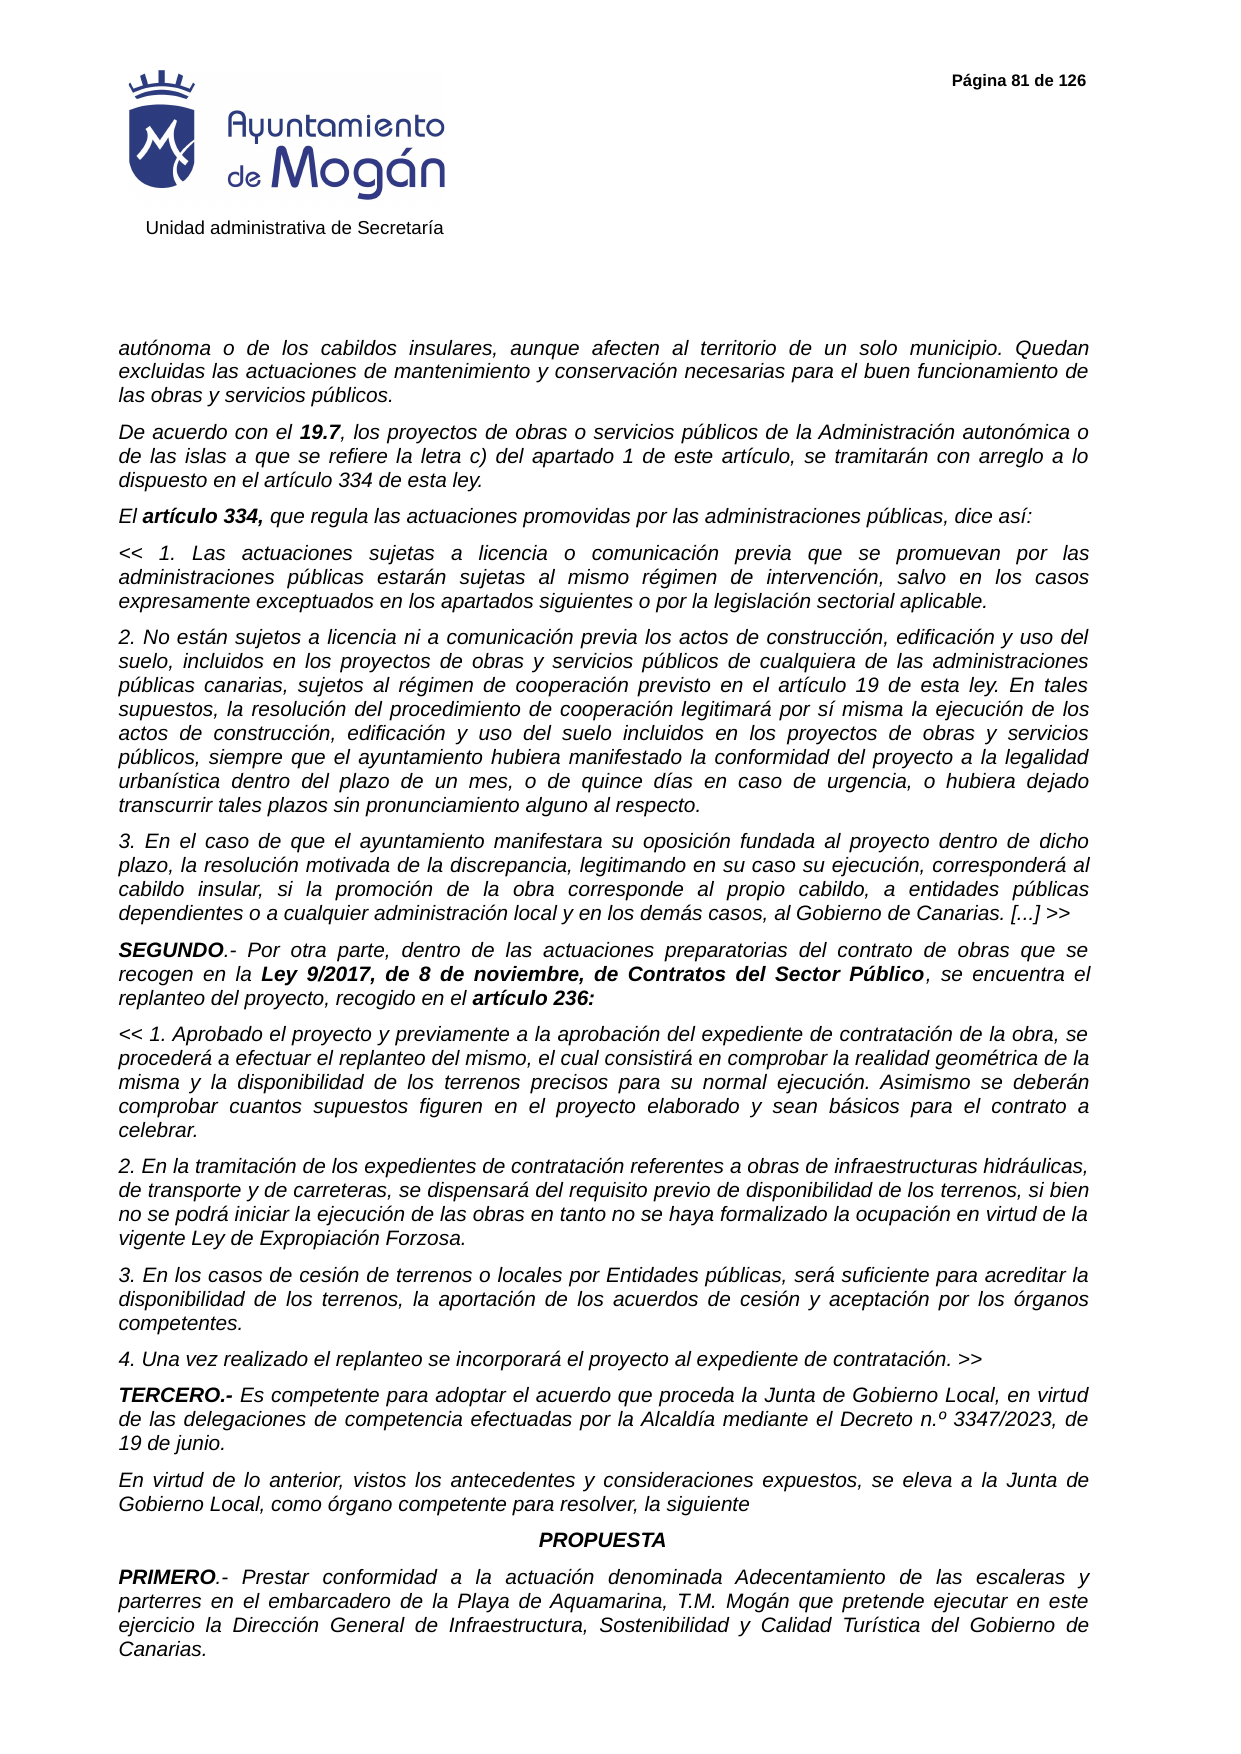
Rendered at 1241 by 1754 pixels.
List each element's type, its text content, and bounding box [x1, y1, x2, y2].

text PRIMERO.- Prestar conformidad a la actuación denominada Adecentamiento de las escaleras y parterres en el embarcadero de la Playa de Aquamarina, T.M. Mogán que pretende ejecutar en este ejercicio la Dirección General de Infraestructura, Sostenibilidad y Calidad Turística del Gobierno de Canarias. [118, 1564, 1092, 1660]
text 3. En el caso de que el ayuntamiento manifestara su oposición fundada al proyecto dentro de dicho plazo, la resolución motivada de la discrepancia, legitimando en su caso su ejecución, corresponderá al cabildo insular, si la promoción de la obra corresponde al propio cabildo, a entidades públicas dependientes o a cualquier administración local y en los demás casos, al Gobierno de Canarias. [...] >> [118, 829, 1092, 925]
text 4. Una vez realizado el replanteo se incorporará el proyecto al expediente de contratación. >> [118, 1347, 1092, 1371]
picture [128, 70, 445, 206]
text << 1. Las actuaciones sujetas a licencia o comunicación previa que se promuevan por las administraciones públicas estarán sujetas al mismo régimen de intervención, salvo en los casos expresamente exceptuados en los apartados siguientes o por la legislación sectorial aplicable. [118, 541, 1092, 612]
text << 1. Aprobado el proyecto y previamente a la aprobación del expediente de contratación de la obra, se procederá a efectuar el replanteo del mismo, el cual consistirá en comprobar la realidad geométrica de la misma y la disponibilidad de los terrenos precisos para su normal ejecución. Asimismo se deberán comprobar cuantos supuestos figuren en el proyecto elaborado y sean básicos para el contrato a celebrar. [118, 1022, 1092, 1142]
text 3. En los casos de cesión de terrenos o locales por Entidades públicas, será suficiente para acreditar la disponibilidad de los terrenos, la aportación de los acuerdos de cesión y aceptación por los órganos competentes. [118, 1262, 1092, 1334]
text 2. En la tramitación de los expedientes de contratación referentes a obras de infraestructuras hidráulicas, de transporte y de carreteras, se dispensará del requisito previo de disponibilidad de los terrenos, si bien no se podrá iniciar la ejecución de las obras en tanto no se haya formalizado la ocupación en virtud de la vigente Ley de Expropiación Forzosa. [118, 1154, 1092, 1250]
text El artículo 334, que regula las actuaciones promovidas por las administraciones públicas, dice así: [118, 504, 1092, 528]
text autónoma o de los cabildos insulares, aunque afecten al territorio de un solo municipio. Quedan excluidas las actuaciones de mantenimiento y conservación necesarias para el buen funcionamiento de las obras y servicios públicos. [118, 335, 1092, 407]
text 2. No están sujetos a licencia ni a comunicación previa los actos de construcción, edificación y uso del suelo, incluidos en los proyectos de obras y servicios públicos de cualquiera de las administraciones públicas canarias, sujetos al régimen de cooperación previsto en el artículo 19 de esta ley. En tales supuestos, la resolución del procedimiento de cooperación legitimará por sí misma la ejecución de los actos de construcción, edificación y uso del suelo incluidos en los proyectos de obras y servicios públicos, siempre que el ayuntamiento hubiera manifestado la conformidad del proyecto a la legalidad urbanística dentro del plazo de un mes, o de quince días en caso de urgencia, o hubiera dejado transcurrir tales plazos sin pronunciamiento alguno al respecto. [118, 625, 1092, 817]
text PROPUESTA [118, 1528, 1092, 1552]
text TERCERO.- Es competente para adoptar el acuerdo que proceda la Junta de Gobierno Local, en virtud de las delegaciones de competencia efectuadas por la Alcaldía mediante el Decreto n.º 3347/2023, de 19 de junio. [118, 1383, 1092, 1455]
text De acuerdo con el 19.7, los proyectos de obras o servicios públicos de la Administración autonómica o de las islas a que se refiere la letra c) del apartado 1 de este artículo, se tramitarán con arreglo a lo dispuesto en el artículo 334 de esta ley. [118, 420, 1092, 492]
text En virtud de lo anterior, vistos los antecedentes y consideraciones expuestos, se eleva a la Junta de Gobierno Local, como órgano competente para resolver, la siguiente [118, 1468, 1092, 1516]
text SEGUNDO.- Por otra parte, dentro de las actuaciones preparatorias del contrato de obras que se recogen en la Ley 9/2017, de 8 de noviembre, de Contratos del Sector Público, se encuentra el replanteo del proyecto, recogido en el artículo 236: [118, 937, 1092, 1009]
